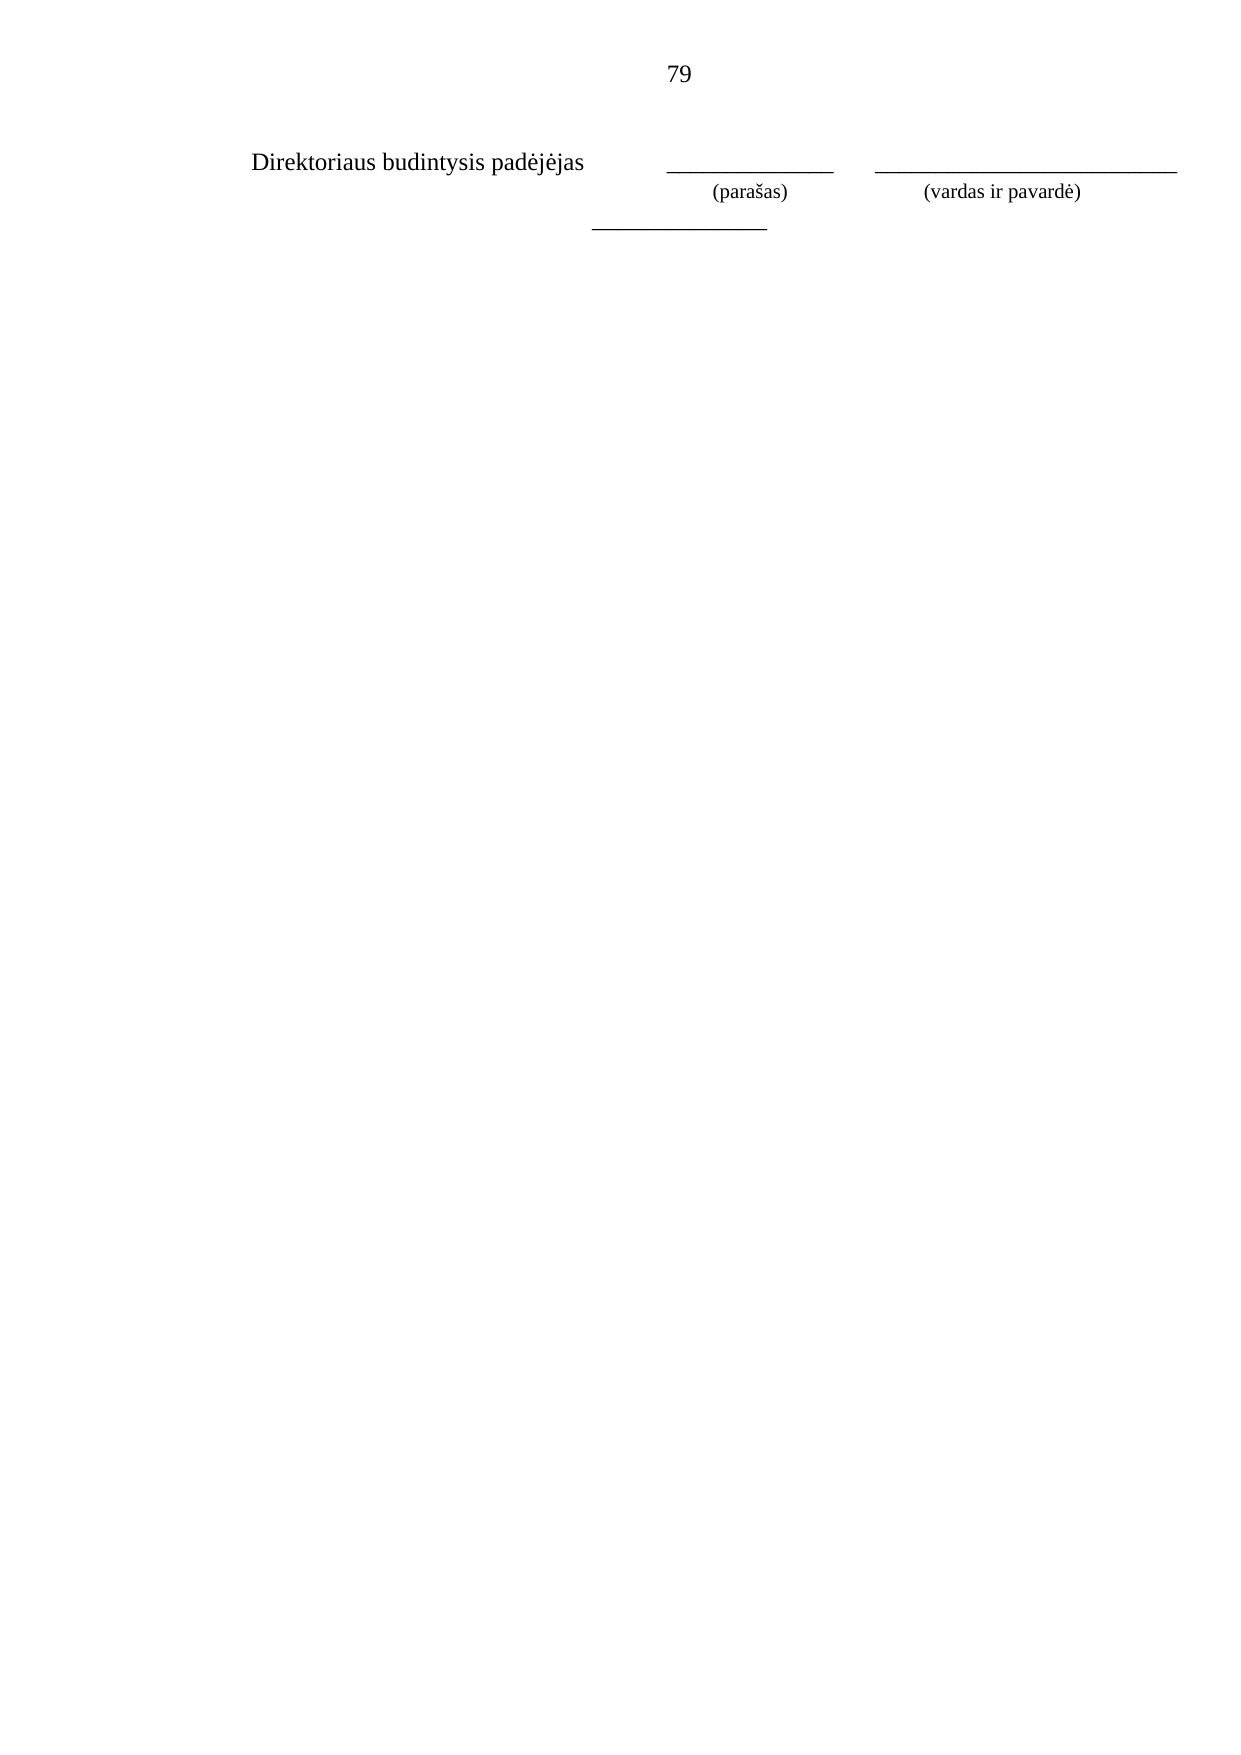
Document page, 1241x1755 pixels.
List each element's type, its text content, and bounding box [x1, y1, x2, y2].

text (parašas) (vardas ir pavardė) [177, 176, 1181, 204]
text ______________ [177, 204, 1181, 233]
text Direktoriaus budintysis padėjėjas [177, 147, 1181, 176]
